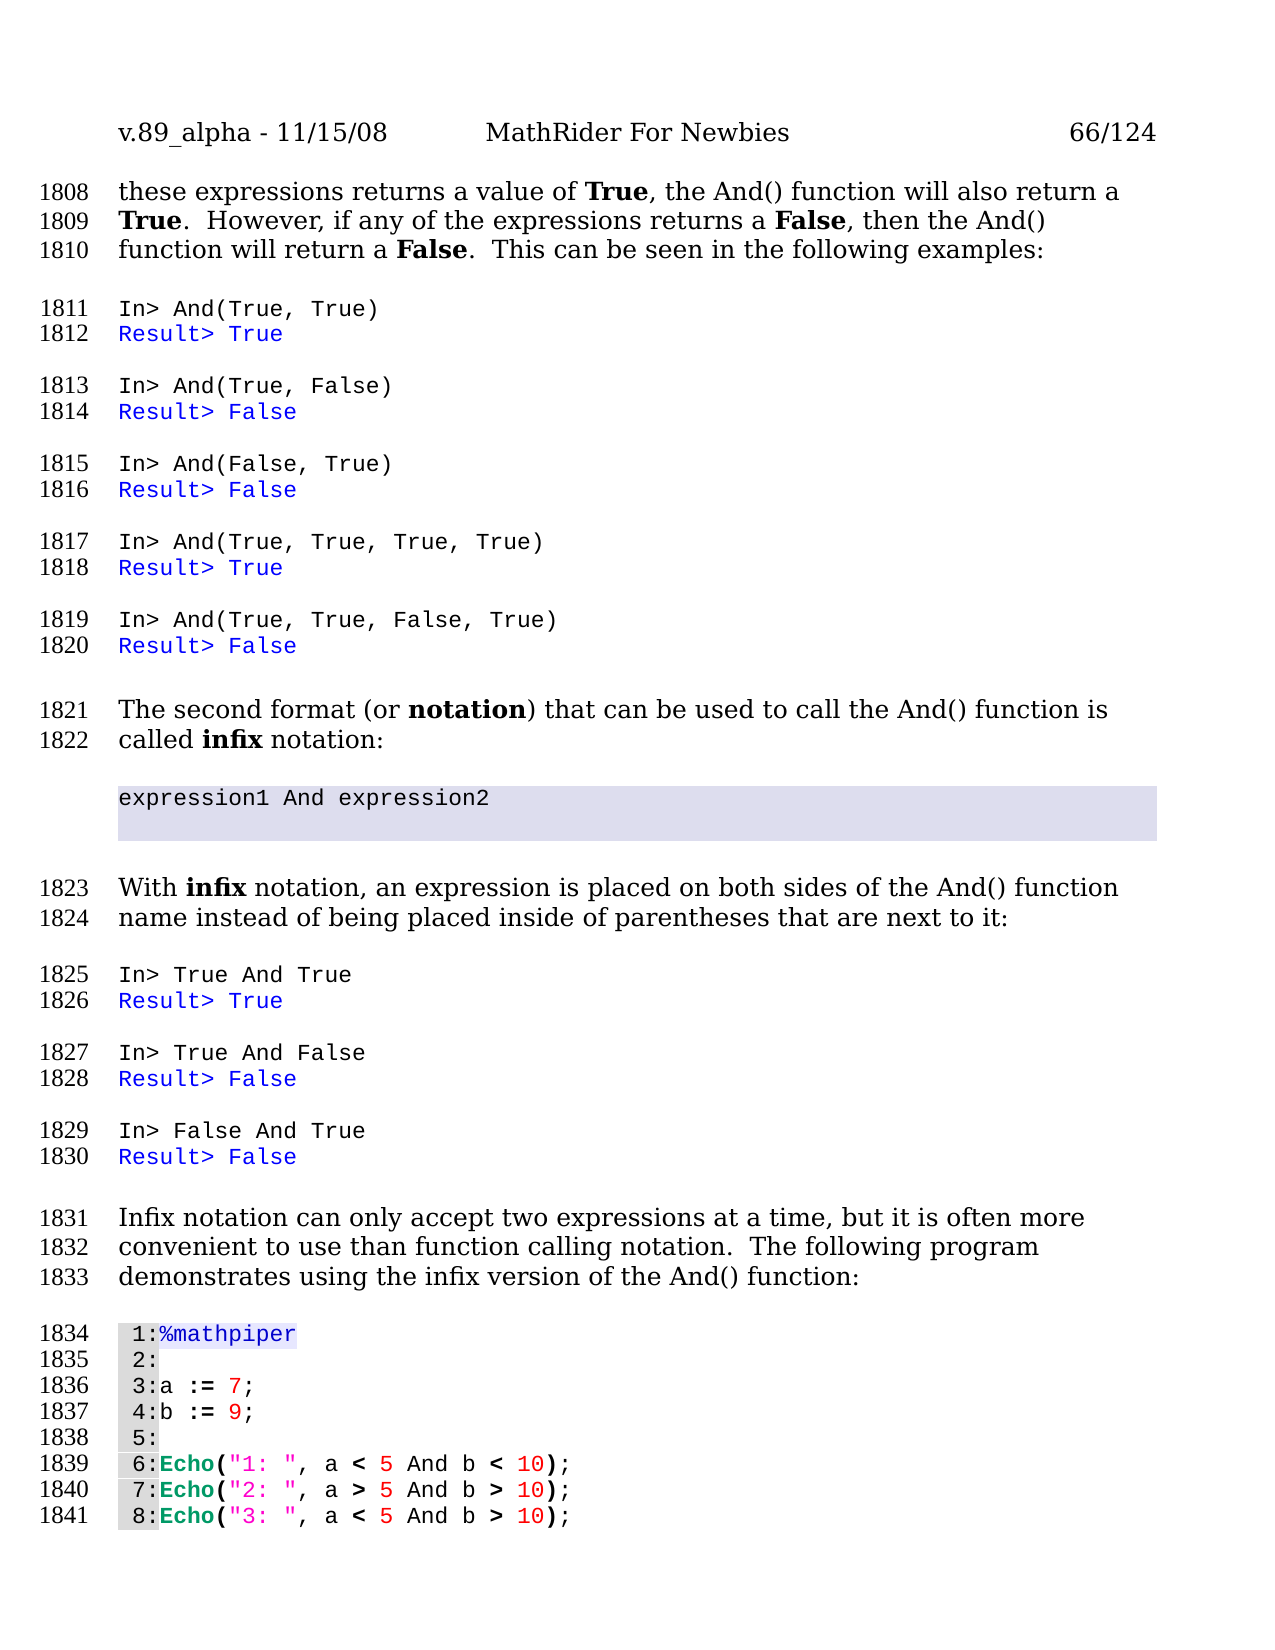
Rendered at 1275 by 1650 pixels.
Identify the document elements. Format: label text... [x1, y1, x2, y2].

text 8:Echo("3: ", a < 5 And b > 10); [118, 1504, 1157, 1530]
text In> And(True, True, True, True) [118, 530, 1157, 556]
text In> And(True, True, False, True) [118, 608, 1157, 634]
text In> And(False, True) [118, 452, 1157, 478]
text 5: [118, 1427, 1157, 1452]
text 2: [118, 1349, 1157, 1375]
text The second format (or notation) that can be used to call the And() function is called infix notation: [118, 695, 1157, 754]
text Result> True [118, 556, 1157, 582]
text In> And(True, False) [118, 375, 1157, 401]
text 7:Echo("2: ", a > 5 And b > 10); [118, 1478, 1157, 1504]
text Result> False [118, 634, 1157, 660]
text Result> True [118, 990, 1157, 1016]
text Result> False [118, 1068, 1157, 1093]
text 6:Echo("1: ", a < 5 And b < 10); [118, 1452, 1157, 1478]
text Infix notation can only accept two expressions at a time, but it is often more convenient to use than function calling notation. The following program demonstrates using the infix version of the And() function: [118, 1203, 1157, 1291]
text In> True And True [118, 964, 1157, 990]
text In> True And False [118, 1042, 1157, 1068]
text Result> False [118, 478, 1157, 504]
text Result> False [118, 401, 1157, 427]
text Result> False [118, 1145, 1157, 1171]
text With infix notation, an expression is placed on both sides of the And() function name instead of being placed inside of parentheses that are next to it: [118, 873, 1157, 932]
text In> False And True [118, 1119, 1157, 1145]
text 1:%mathpiper [118, 1323, 1157, 1349]
text In> And(True, True) [118, 297, 1157, 323]
text 4:b := 9; [118, 1401, 1157, 1427]
table_header expression1 And expression2 [118, 786, 1157, 841]
text 3:a := 7; [118, 1375, 1157, 1401]
text these expressions returns a value of True, the And() function will also return a True. However, if any of the expressions returns a False, then the And() function will return a False. This can be seen in the following examples: [118, 177, 1157, 265]
text Result> True [118, 323, 1157, 349]
